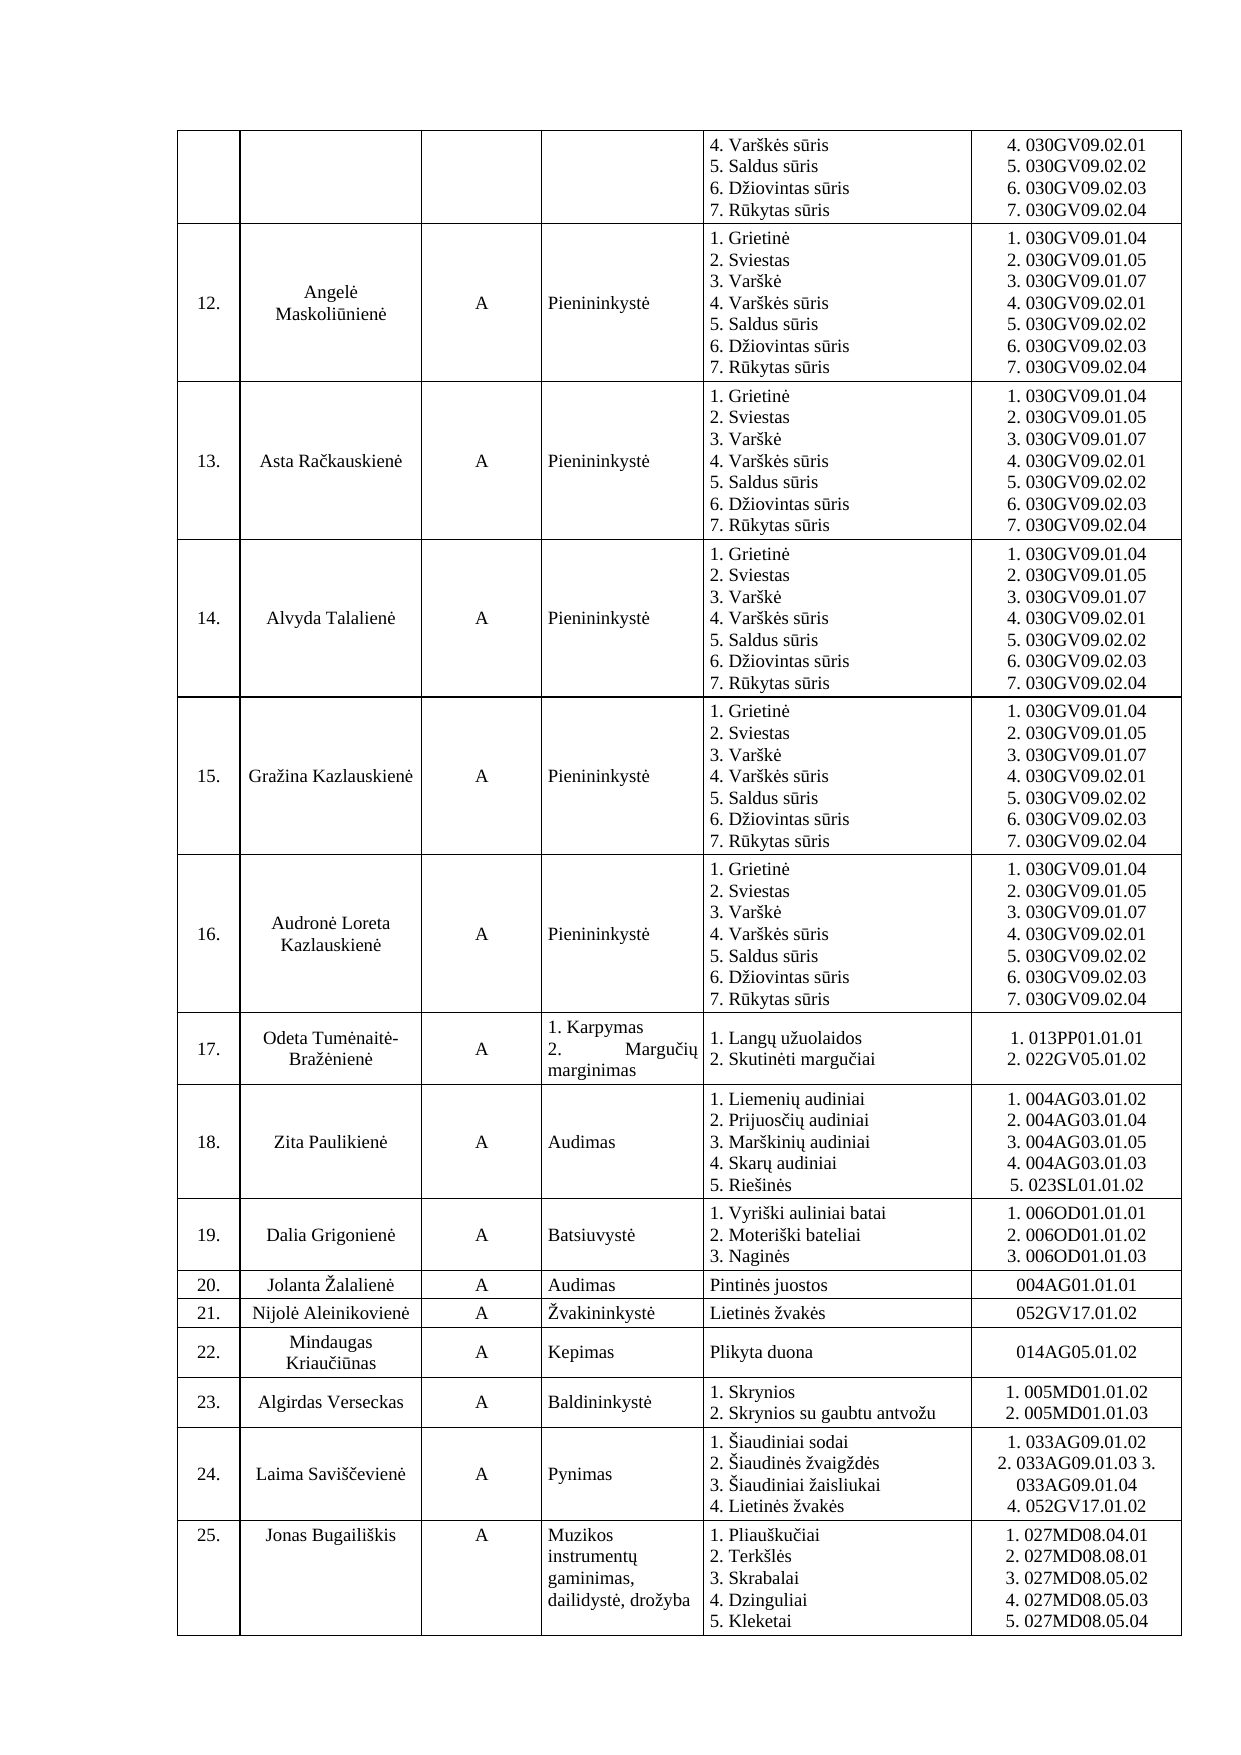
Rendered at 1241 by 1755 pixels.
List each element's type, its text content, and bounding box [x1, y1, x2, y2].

table_cell 052GV17.01.02 [972, 1299, 1181, 1327]
table_cell 1. Skrynios 2. Skrynios su gaubtu antvožu [704, 1378, 971, 1427]
table_cell [542, 131, 703, 223]
table_cell 1. Pliauškučiai 2. Terkšlės 3. Skrabalai 4. Dzinguliai 5. Kleketai [704, 1521, 971, 1634]
table_cell Kepimas [542, 1328, 703, 1377]
table_cell [1182, 1520, 1240, 1634]
table_cell 004AG01.01.01 [972, 1271, 1181, 1298]
table_cell 1. 033AG09.01.02 2. 033AG09.01.03 3. 033AG09.01.04 4. 052GV17.01.02 [972, 1428, 1181, 1520]
table_cell Lietinės žvakės [704, 1299, 971, 1327]
table_cell [422, 131, 541, 223]
table_cell 21. [178, 1299, 239, 1327]
table_cell Odeta Tumėnaitė-Bražėnienė [241, 1013, 421, 1084]
table_cell [1182, 1270, 1240, 1298]
table_cell [1182, 1377, 1240, 1427]
table_cell 12. [178, 224, 239, 381]
table_cell 1. Karpymas 2. Margučių marginimas [542, 1013, 703, 1084]
table_cell Pienininkystė [542, 540, 703, 696]
table_cell 1. 027MD08.04.01 2. 027MD08.08.01 3. 027MD08.05.02 4. 027MD08.05.03 5. 027MD08.05.04 [972, 1521, 1181, 1634]
table_cell Pienininkystė [542, 382, 703, 539]
table_cell 1. Liemenių audiniai 2. Prijuosčių audiniai 3. Marškinių audiniai 4. Skarų audiniai 5. Riešinės [704, 1085, 971, 1198]
table_cell 014AG05.01.02 [972, 1328, 1181, 1377]
table_cell Pienininkystė [542, 855, 703, 1012]
table_cell A [422, 1199, 541, 1270]
table_cell Audimas [542, 1085, 703, 1198]
table_cell A [422, 1521, 541, 1634]
table_cell 1. 030GV09.01.04 2. 030GV09.01.05 3. 030GV09.01.07 4. 030GV09.02.01 5. 030GV09.02.02 6. 030GV09.02.03 7. 030GV09.02.04 [972, 855, 1181, 1012]
table_cell [1182, 1427, 1240, 1520]
table_cell 1. Grietinė 2. Sviestas 3. Varškė 4. Varškės sūris 5. Saldus sūris 6. Džiovintas sūris 7. Rūkytas sūris [704, 540, 971, 696]
table_cell Muzikos instrumentų gaminimas, dailidystė, drožyba [542, 1521, 703, 1634]
table_cell Algirdas Verseckas [241, 1378, 421, 1427]
table_cell 1. 030GV09.01.04 2. 030GV09.01.05 3. 030GV09.01.07 4. 030GV09.02.01 5. 030GV09.02.02 6. 030GV09.02.03 7. 030GV09.02.04 [972, 224, 1181, 381]
table_cell Baldininkystė [542, 1378, 703, 1427]
table_cell [241, 131, 421, 223]
table_cell 20. [178, 1271, 239, 1298]
table_cell [1182, 854, 1240, 1012]
table_cell Jonas Bugailiškis [241, 1521, 421, 1634]
table_cell 25. [178, 1521, 239, 1634]
table_cell Plikyta duona [704, 1328, 971, 1377]
table_cell 1. Langų užuolaidos 2. Skutinėti margučiai [704, 1013, 971, 1084]
table_cell A [422, 1428, 541, 1520]
table_cell 1. 006OD01.01.01 2. 006OD01.01.02 3. 006OD01.01.03 [972, 1199, 1181, 1270]
table_cell 1. 013PP01.01.01 2. 022GV05.01.02 [972, 1013, 1181, 1084]
table_cell 1. Vyriški auliniai batai 2. Moteriški bateliai 3. Naginės [704, 1199, 971, 1270]
table_cell A [422, 1299, 541, 1327]
table_cell 14. [178, 540, 239, 696]
table_cell Zita Paulikienė [241, 1085, 421, 1198]
table_cell [1182, 1327, 1240, 1377]
table_cell 1. Šiaudiniai sodai 2. Šiaudinės žvaigždės 3. Šiaudiniai žaisliukai 4. Lietinės žvakės [704, 1428, 971, 1520]
table_cell A [422, 1013, 541, 1084]
table_cell [178, 131, 239, 223]
table_cell Angelė Maskoliūnienė [241, 224, 421, 381]
table_cell A [422, 1378, 541, 1427]
table_cell [1182, 539, 1240, 696]
table_cell 15. [178, 698, 239, 854]
table_cell 1. 030GV09.01.04 2. 030GV09.01.05 3. 030GV09.01.07 4. 030GV09.02.01 5. 030GV09.02.02 6. 030GV09.02.03 7. 030GV09.02.04 [972, 540, 1181, 696]
table_cell Pienininkystė [542, 698, 703, 854]
table_cell [1182, 696, 1240, 854]
table_cell 22. [178, 1328, 239, 1377]
table_cell 1. Grietinė 2. Sviestas 3. Varškė 4. Varškės sūris 5. Saldus sūris 6. Džiovintas sūris 7. Rūkytas sūris [704, 224, 971, 381]
table_cell Pynimas [542, 1428, 703, 1520]
table_cell [1182, 223, 1240, 381]
table_cell [1182, 1084, 1240, 1198]
table_cell [1182, 381, 1240, 539]
table_cell 1. 030GV09.01.04 2. 030GV09.01.05 3. 030GV09.01.07 4. 030GV09.02.01 5. 030GV09.02.02 6. 030GV09.02.03 7. 030GV09.02.04 [972, 698, 1181, 854]
table_cell A [422, 382, 541, 539]
table_cell 1. Grietinė 2. Sviestas 3. Varškė 4. Varškės sūris 5. Saldus sūris 6. Džiovintas sūris 7. Rūkytas sūris [704, 382, 971, 539]
table_cell 4. Varškės sūris 5. Saldus sūris 6. Džiovintas sūris 7. Rūkytas sūris [704, 131, 971, 223]
table_cell Pintinės juostos [704, 1271, 971, 1298]
table_cell A [422, 1271, 541, 1298]
table_cell Audimas [542, 1271, 703, 1298]
table_cell 18. [178, 1085, 239, 1198]
table_cell 1. Grietinė 2. Sviestas 3. Varškė 4. Varškės sūris 5. Saldus sūris 6. Džiovintas sūris 7. Rūkytas sūris [704, 855, 971, 1012]
table_cell A [422, 540, 541, 696]
table_cell 1. 030GV09.01.04 2. 030GV09.01.05 3. 030GV09.01.07 4. 030GV09.02.01 5. 030GV09.02.02 6. 030GV09.02.03 7. 030GV09.02.04 [972, 382, 1181, 539]
table_cell 1. 004AG03.01.02 2. 004AG03.01.04 3. 004AG03.01.05 4. 004AG03.01.03 5. 023SL01.01.02 [972, 1085, 1181, 1198]
table_cell 1. Grietinė 2. Sviestas 3. Varškė 4. Varškės sūris 5. Saldus sūris 6. Džiovintas sūris 7. Rūkytas sūris [704, 698, 971, 854]
table_cell A [422, 224, 541, 381]
table_cell Audronė Loreta Kazlauskienė [241, 855, 421, 1012]
table_cell A [422, 1085, 541, 1198]
table_cell A [422, 1328, 541, 1377]
table_cell Asta Račkauskienė [241, 382, 421, 539]
table_cell 24. [178, 1428, 239, 1520]
table_cell A [422, 855, 541, 1012]
table_cell Nijolė Aleinikovienė [241, 1299, 421, 1327]
table_cell Pienininkystė [542, 224, 703, 381]
table_cell 13. [178, 382, 239, 539]
table_cell [1182, 130, 1240, 223]
table_cell Dalia Grigonienė [241, 1199, 421, 1270]
table_cell 19. [178, 1199, 239, 1270]
table_cell 4. 030GV09.02.01 5. 030GV09.02.02 6. 030GV09.02.03 7. 030GV09.02.04 [972, 131, 1181, 223]
table_cell 23. [178, 1378, 239, 1427]
table_cell Laima Saviščevienė [241, 1428, 421, 1520]
table_cell 16. [178, 855, 239, 1012]
table_cell Jolanta Žalalienė [241, 1271, 421, 1298]
table_cell Mindaugas Kriaučiūnas [241, 1328, 421, 1377]
table_cell 17. [178, 1013, 239, 1084]
table_cell Žvakininkystė [542, 1299, 703, 1327]
table_cell [1182, 1012, 1240, 1084]
table_cell 1. 005MD01.01.02 2. 005MD01.01.03 [972, 1378, 1181, 1427]
table_cell [1182, 1298, 1240, 1327]
table_cell Alvyda Talalienė [241, 540, 421, 696]
table_cell A [422, 698, 541, 854]
table_cell Batsiuvystė [542, 1199, 703, 1270]
table_cell Gražina Kazlauskienė [241, 698, 421, 854]
table_cell [1182, 1198, 1240, 1270]
